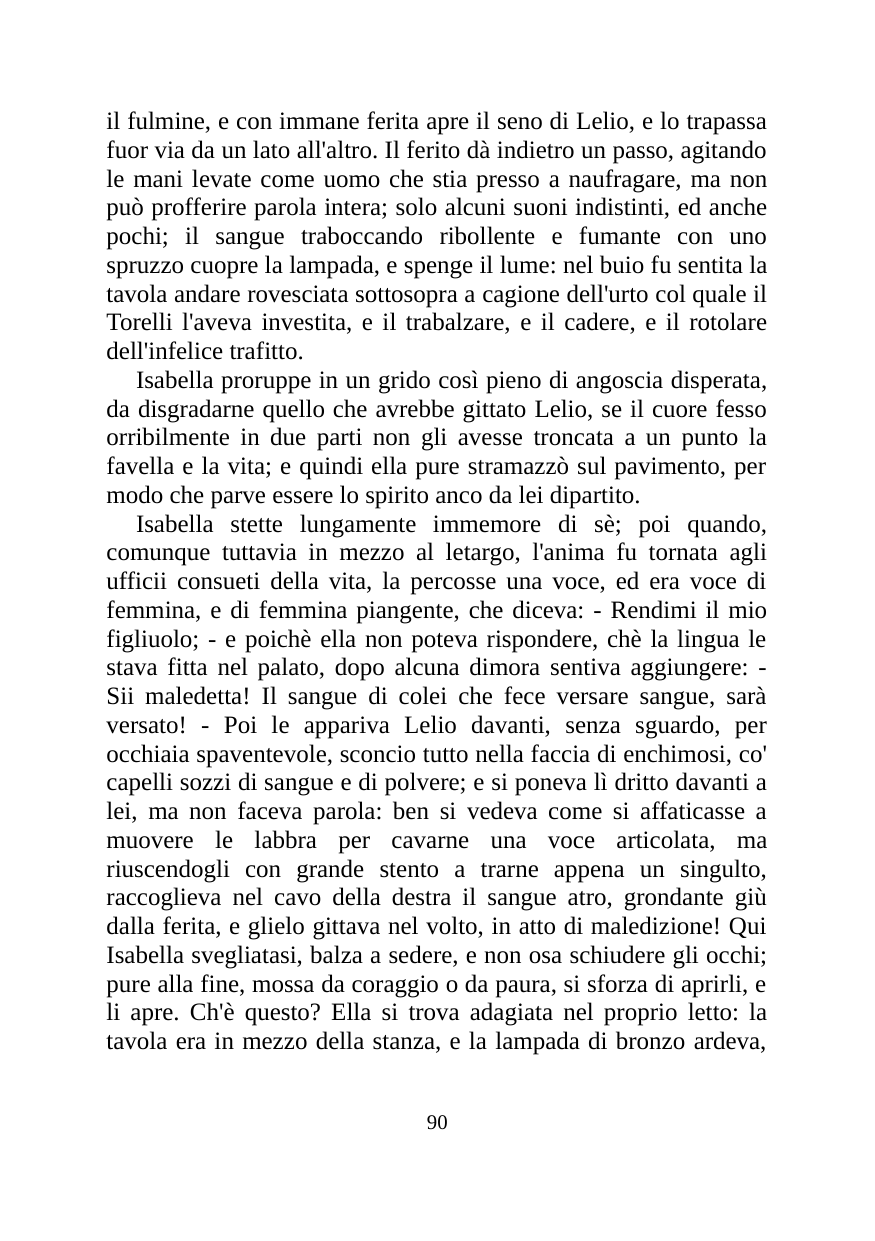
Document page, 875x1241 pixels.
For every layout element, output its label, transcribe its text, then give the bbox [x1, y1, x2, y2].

text Isabella proruppe in un grido così pieno di angoscia disperata, da disgradarne quello che avrebbe gittato Lelio, se il cuore fesso orribilmente in due parti non gli avesse troncata a un punto la favella e la vita; e quindi ella pure stramazzò sul pavimento, per modo che parve essere lo spirito anco da lei dipartito. [106, 365, 768, 509]
text Isabella stette lungamente immemore di sè; poi quando, comunque tuttavia in mezzo al letargo, l'anima fu tornata agli ufficii consueti della vita, la percosse una voce, ed era voce di femmina, e di femmina piangente, che diceva: - Rendimi il mio figliuolo; - e poichè ella non poteva rispondere, chè la lingua le stava fitta nel palato, dopo alcuna dimora sentiva aggiungere: - Sii maledetta! Il sangue di colei che fece versare sangue, sarà versato! - Poi le appariva Lelio davanti, senza sguardo, per occhiaia spaventevole, sconcio tutto nella faccia di enchimosi, co' capelli sozzi di sangue e di polvere; e si poneva lì dritto davanti a lei, ma non faceva parola: ben si vedeva come si affaticasse a muovere le labbra per cavarne una voce articolata, ma riuscendogli con grande stento a trarne appena un singulto, raccoglieva nel cavo della destra il sangue atro, grondante giù dalla ferita, e glielo gittava nel volto, in atto di maledizione! Qui Isabella svegliatasi, balza a sedere, e non osa schiudere gli occhi; pure alla fine, mossa da coraggio o da paura, si sforza di aprirli, e li apre. Ch'è questo? Ella si trova adagiata nel proprio letto: la tavola era in mezzo della stanza, e la lampada di bronzo ardeva, [106, 509, 768, 1055]
text il fulmine, e con immane ferita apre il seno di Lelio, e lo trapassa fuor via da un lato all'altro. Il ferito dà indietro un passo, agitando le mani levate come uomo che stia presso a naufragare, ma non può profferire parola intera; solo alcuni suoni indistinti, ed anche pochi; il sangue traboccando ribollente e fumante con uno spruzzo cuopre la lampada, e spenge il lume: nel buio fu sentita la tavola andare rovesciata sottosopra a cagione dell'urto col quale il Torelli l'aveva investita, e il trabalzare, e il cadere, e il rotolare dell'infelice trafitto. [106, 106, 768, 365]
